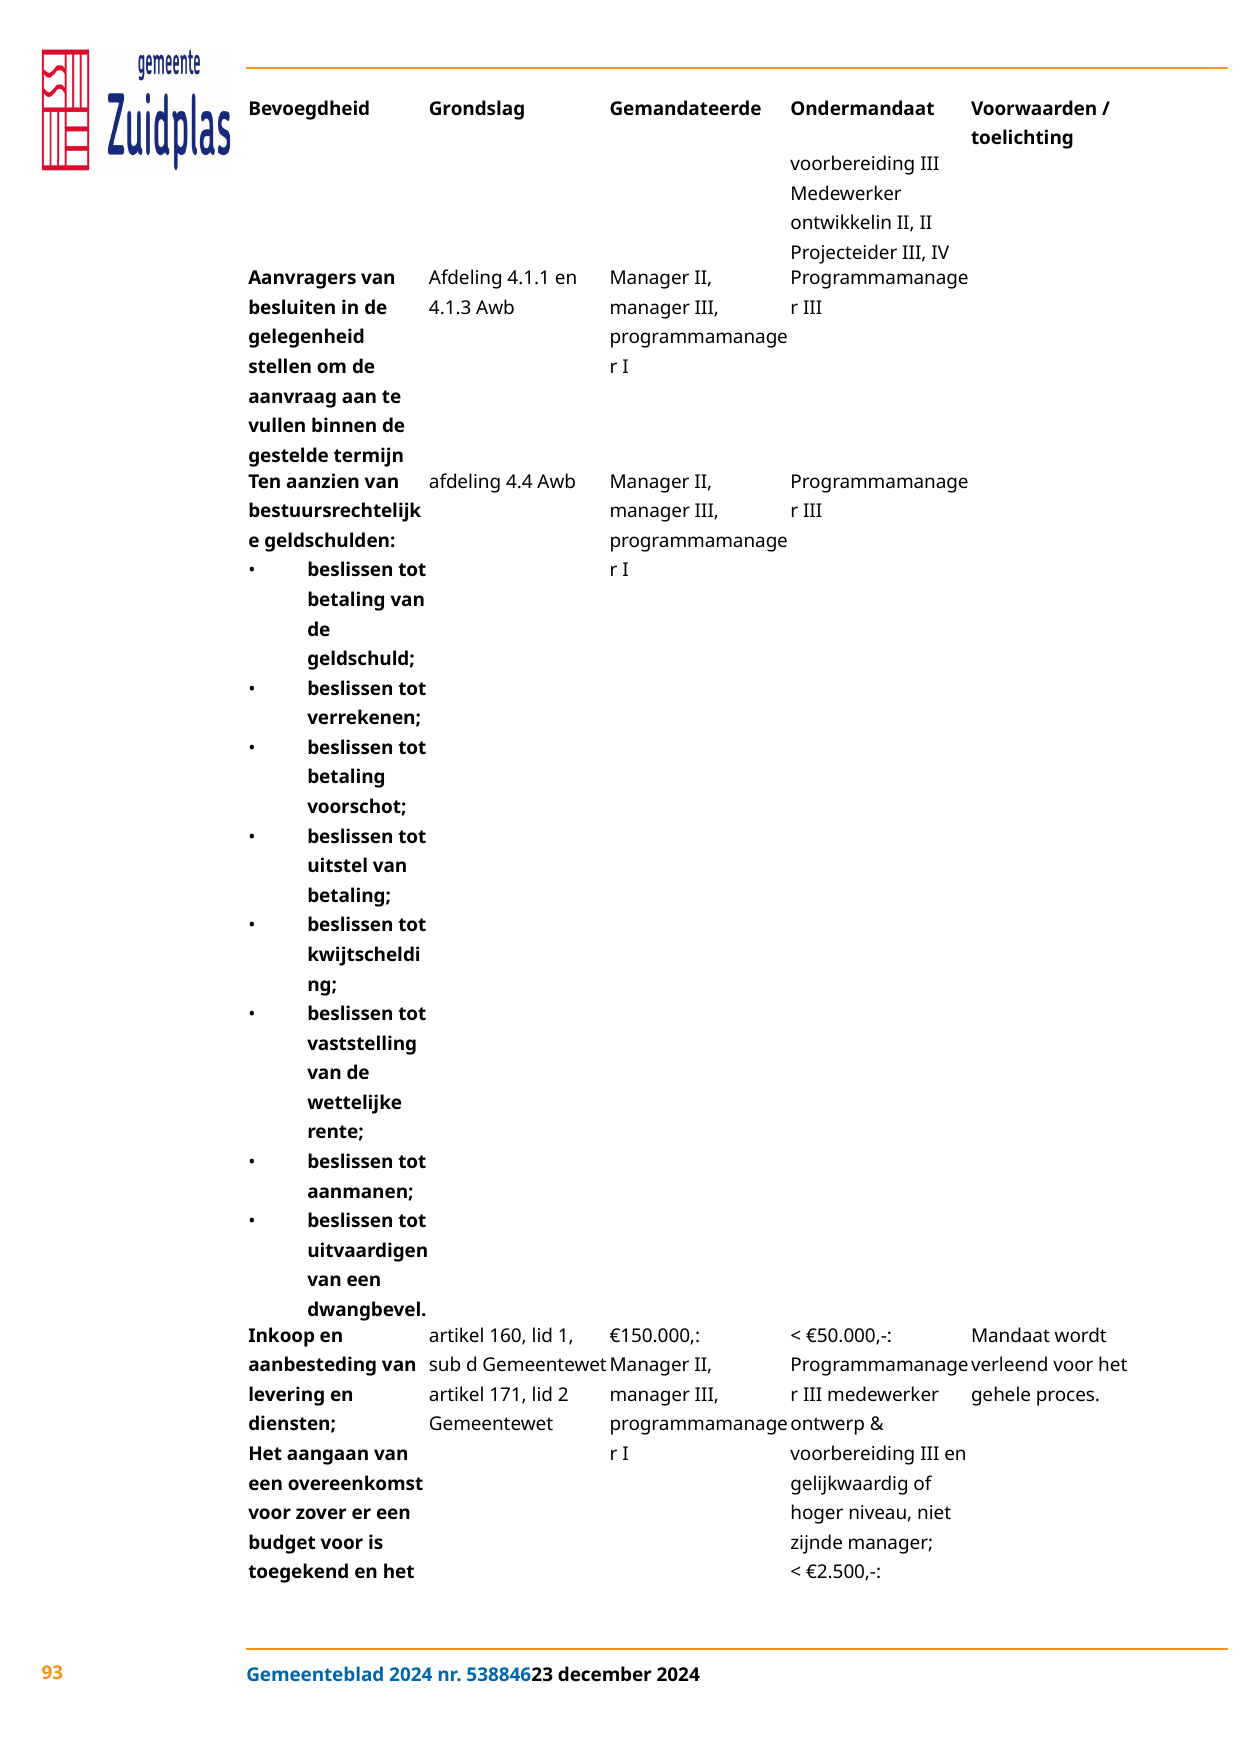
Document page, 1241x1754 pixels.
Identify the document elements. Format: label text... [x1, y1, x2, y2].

table_cell [971, 150, 1152, 264]
table_cell Manager II, manager III, programmamanager I [609, 265, 790, 468]
table_cell [971, 468, 1152, 1322]
table_cell Ten aanzien van bestuursrechtelijke geldschulden: beslissen tot betaling van de geldschuld; beslissen tot verrekenen; beslissen tot betaling voorschot; beslissen tot uitstel van betaling; beslissen tot kwijtschelding; beslissen tot vaststelling van de wettelijke rente; beslissen tot aanmanen; beslissen tot uitvaardigen van een dwangbevel. [248, 468, 429, 1322]
table_cell [248, 150, 429, 264]
table_header Grondslag [429, 95, 609, 150]
table_cell Afdeling 4.1.1 en 4.1.3 Awb [429, 265, 609, 468]
table_cell afdeling 4.4 Awb [429, 468, 609, 1322]
table_cell Programmamanager III [790, 468, 971, 1322]
table_cell [971, 265, 1152, 468]
table_cell Inkoop en aanbesteding van levering en diensten; Het aangaan van een overeenkomst voor zover er een budget voor is toegekend en het [248, 1322, 429, 1584]
picture [41, 47, 231, 172]
table_cell €150.000,: Manager II, manager III, programmamanager I [609, 1322, 790, 1584]
table_cell Mandaat wordt verleend voor het gehele proces. [971, 1322, 1152, 1584]
table_cell artikel 160, lid 1, sub d Gemeentewet artikel 171, lid 2 Gemeentewet [429, 1322, 609, 1584]
table_header Bevoegdheid [248, 95, 429, 150]
table_header Gemandateerde [609, 95, 790, 150]
table_header Ondermandaat [790, 95, 971, 150]
table_cell [429, 150, 609, 264]
table_cell Programmamanager III [790, 265, 971, 468]
table_cell [609, 150, 790, 264]
table_cell voorbereiding III Medewerker ontwikkelin II, II Projecteider III, IV [790, 150, 971, 264]
table_cell Manager II, manager III, programmamanager I [609, 468, 790, 1322]
table_cell < €50.000,-: Programmamanager III medewerker ontwerp & voorbereiding III en gelijkwaardig of hoger niveau, niet zijnde manager; < €2.500,-: [790, 1322, 971, 1584]
table_header Voorwaarden / toelichting [971, 95, 1152, 150]
table_cell Aanvragers van besluiten in de gelegenheid stellen om de aanvraag aan te vullen binnen de gestelde termijn [248, 265, 429, 468]
